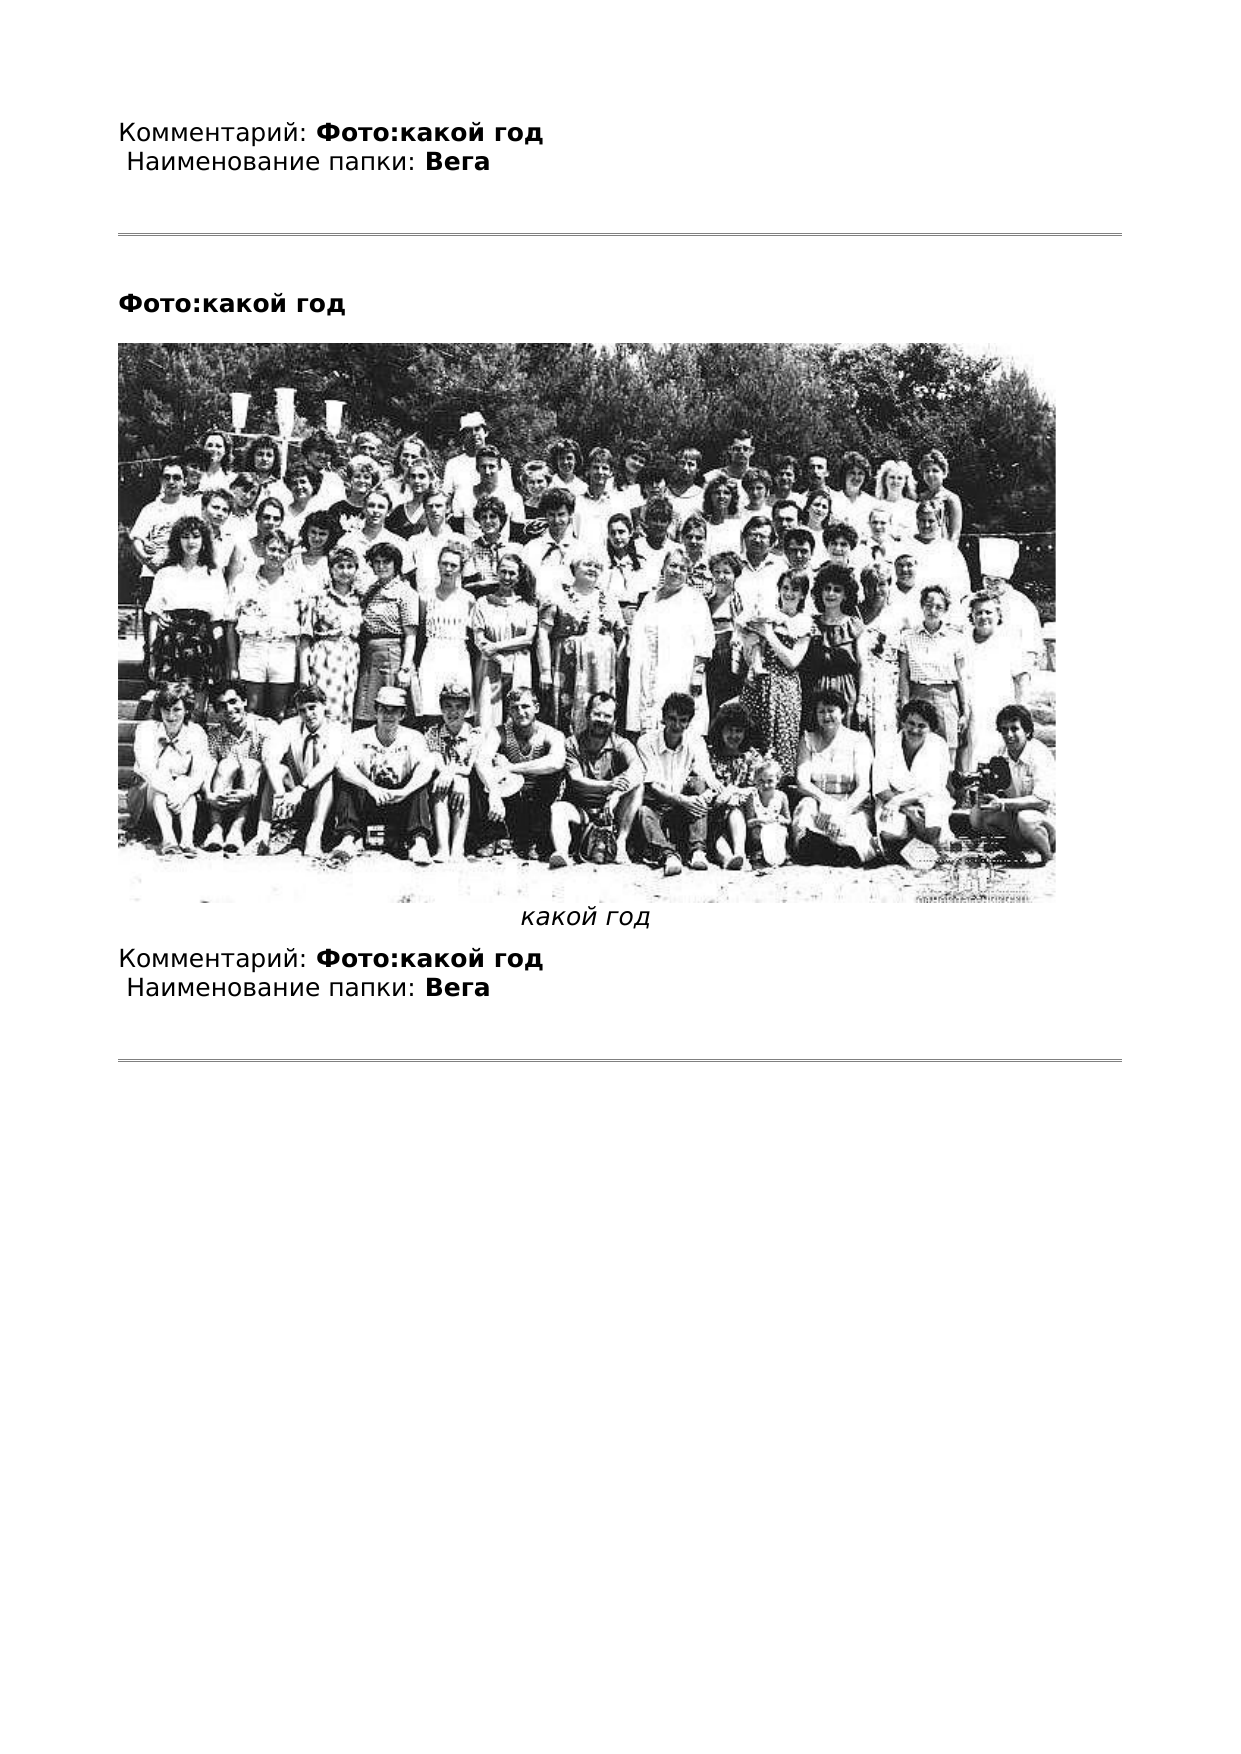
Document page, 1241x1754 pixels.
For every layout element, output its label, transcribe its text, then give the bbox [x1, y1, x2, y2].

subtitle Фото:какой год [118, 289, 1122, 319]
text Комментарий: Фото:какой год Наименование папки: Вега [118, 118, 1122, 206]
text Комментарий: Фото:какой год Наименование папки: Вега [118, 944, 1122, 1032]
picture [118, 343, 1056, 903]
text какой год [118, 903, 1056, 932]
